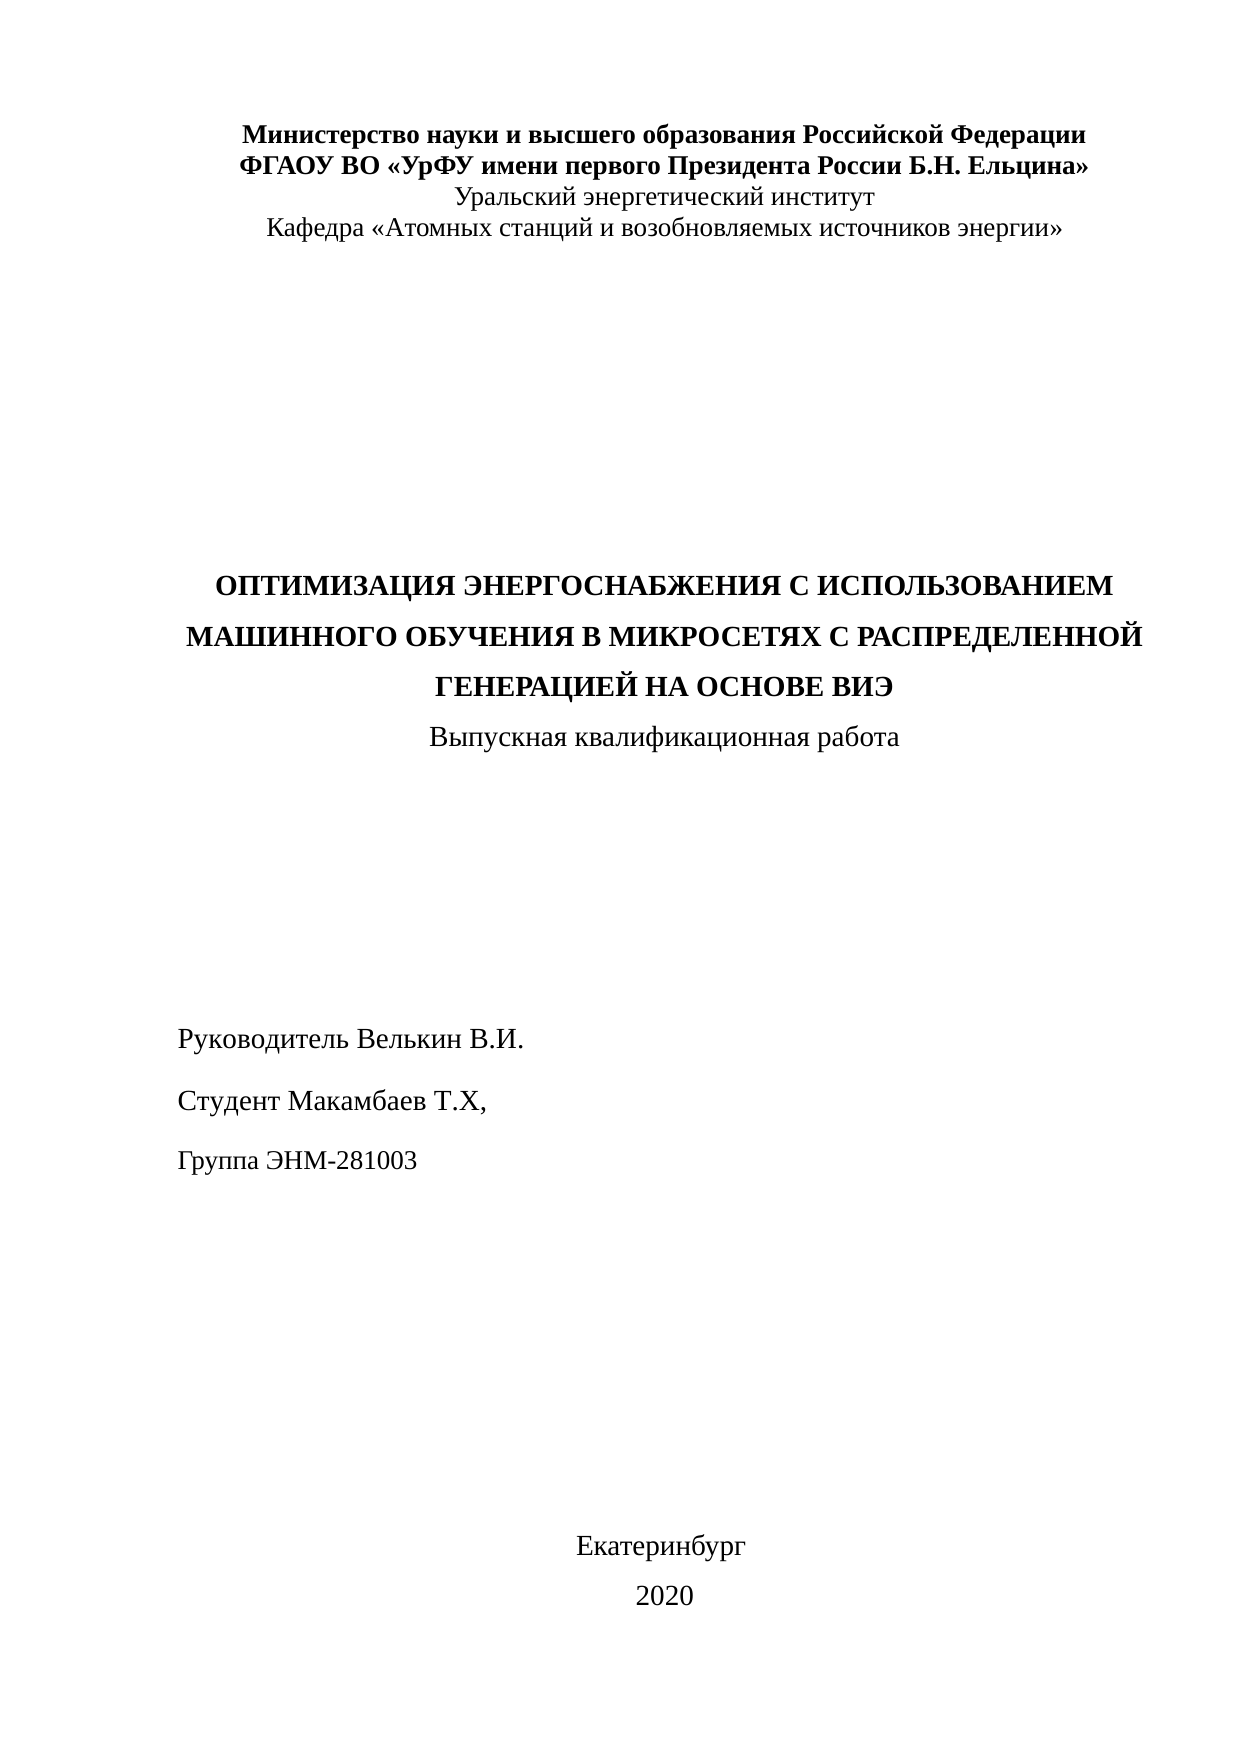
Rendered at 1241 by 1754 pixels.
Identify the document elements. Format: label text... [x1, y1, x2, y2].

text Екатеринбург [177, 1528, 1152, 1561]
text ОПТИМИЗАЦИЯ ЭНЕРГОСНАБЖЕНИЯ С ИСПОЛЬЗОВАНИЕМ МАШИННОГО ОБУЧЕНИЯ В МИКРОСЕТЯХ С РАСПРЕДЕЛЕННОЙ ГЕНЕРАЦИЕЙ НА ОСНОВЕ ВИЭ [177, 568, 1152, 703]
subtitle Выпускная квалификационная работа [177, 719, 1152, 753]
subtitle Министерство науки и высшего образования Российской Федерации [177, 118, 1152, 149]
text 2020 [177, 1578, 1152, 1612]
subtitle ФГАОУ ВО «УрФУ имени первого Президента России Б.Н. Ельцина» [177, 149, 1152, 180]
text Руководитель Велькин В.И. [177, 1021, 1152, 1055]
subtitle Уральский энергетический институт [177, 180, 1152, 212]
text Группа ЭНМ-281003 [177, 1144, 1152, 1176]
subtitle Кафедра «Атомных станций и возобновляемых источников энергии» [177, 212, 1152, 243]
text Студент Макамбаев Т.Х, [177, 1083, 1152, 1116]
